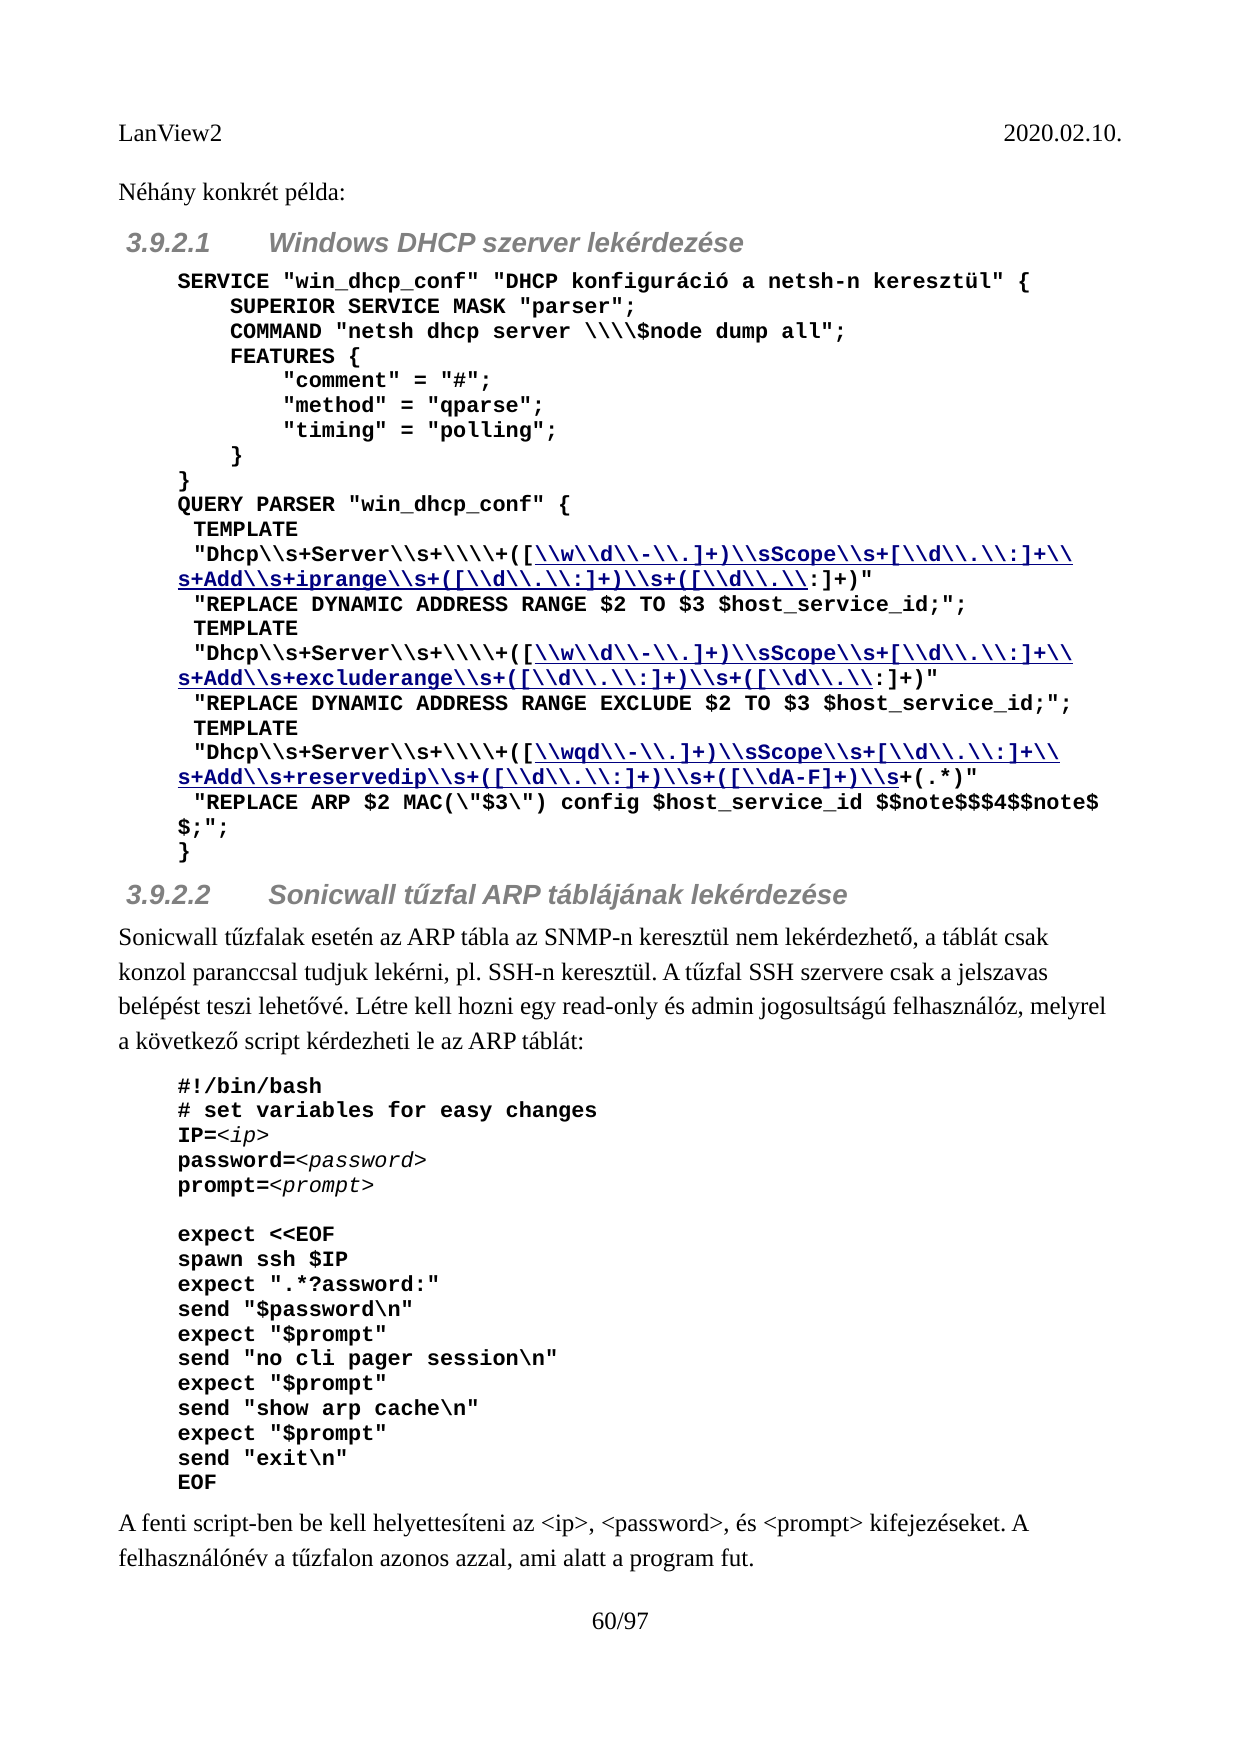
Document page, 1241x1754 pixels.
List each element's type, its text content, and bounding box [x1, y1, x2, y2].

text Néhány konkrét példa: [118, 177, 1122, 206]
text A fenti script-ben be kell helyettesíteni az <ip>, <password>, és <prompt> kifejezéseket. A felhasználónév a tűzfalon azonos azzal, ami alatt a program fut. [118, 1508, 1122, 1571]
text SERVICE "win_dhcp_conf" "DHCP konfiguráció a netsh-n keresztül" { SUPERIOR SERVICE MASK "parser"; COMMAND "netsh dhcp server \\\\$node dump all"; FEATURES { "comment" = "#"; "method" = "qparse"; "timing" = "polling"; } } [177, 271, 1122, 494]
text #!/bin/bash # set variables for easy changes IP=<ip> password=<password> prompt=<prompt> expect <<EOF spawn ssh $IP expect ".*?assword:" send "$password\n" expect "$prompt" send "no cli pager session\n" expect "$prompt" send "show arp cache\n" expect "$prompt" send "exit\n" EOF [177, 1075, 1122, 1496]
text Sonicwall tűzfalak esetén az ARP tábla az SNMP-n keresztül nem lekérdezhető, a táblát csak konzol paranccsal tudjuk lekérni, pl. SSH-n keresztül. A tűzfal SSH szervere csak a jelszavas belépést teszi lehetővé. Létre kell hozni egy read-only és admin jogosultságú felhasználóz, melyrel a következő script kérdezheti le az ARP táblát: [118, 922, 1122, 1054]
text TEMPLATE "Dhcp\\s+Server\\s+\\\\+([\\wqd\\-\\.]+)\\sScope\\s+[\\d\\.\\:]+\\s+Add\\s+reservedip\\s+([\\d\\.\\:]+)\\s+([\\dA-F]+)\\s+(.*)" [177, 717, 1122, 791]
text QUERY PARSER "win_dhcp_conf" { [177, 494, 1122, 518]
subtitle Sonicwall tűzfal ARP táblájának lekérdezése [118, 878, 1122, 910]
text TEMPLATE "Dhcp\\s+Server\\s+\\\\+([\\w\\d\\-\\.]+)\\sScope\\s+[\\d\\.\\:]+\\s+Add\\s+excluderange\\s+([\\d\\.\\:]+)\\s+([\\d\\.\\:]+)" "REPLACE DYNAMIC ADDRESS RANGE EXCLUDE $2 TO $3 $host_service_id;"; [177, 618, 1122, 717]
text TEMPLATE "Dhcp\\s+Server\\s+\\\\+([\\w\\d\\-\\.]+)\\sScope\\s+[\\d\\.\\:]+\\s+Add\\s+iprange\\s+([\\d\\.\\:]+)\\s+([\\d\\.\\:]+)" "REPLACE DYNAMIC ADDRESS RANGE $2 TO $3 $host_service_id;"; [177, 518, 1122, 618]
subtitle Windows DHCP szerver lekérdezése [118, 226, 1122, 258]
text "REPLACE ARP $2 MAC(\"$3\") config $host_service_id $$note$$$4$$note$$;"; } [177, 791, 1122, 866]
